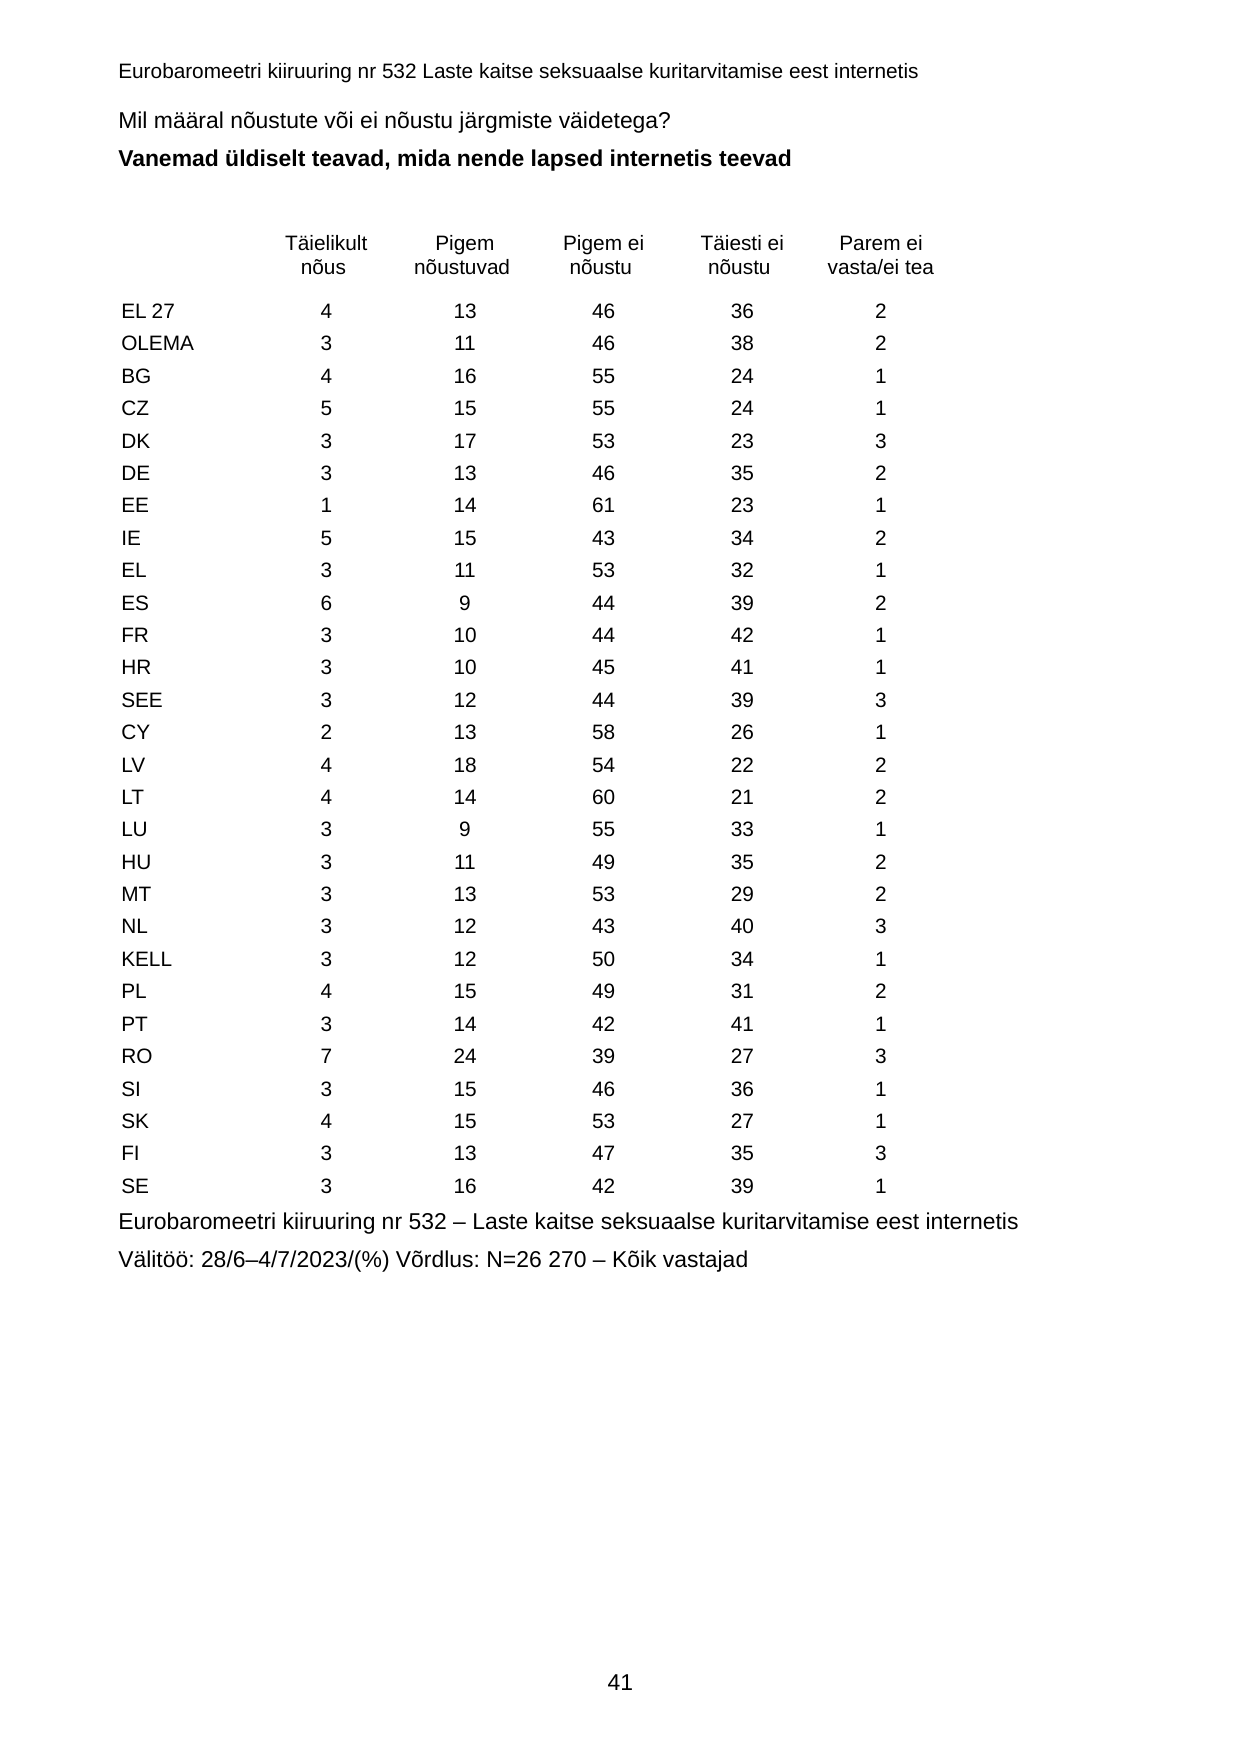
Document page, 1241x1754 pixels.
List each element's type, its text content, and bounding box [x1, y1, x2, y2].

table_cell 26 [673, 716, 811, 748]
table_cell 12 [395, 943, 534, 975]
table_cell RO [118, 1040, 257, 1072]
table_header [118, 215, 257, 295]
table_cell 31 [673, 975, 811, 1007]
table_cell 5 [257, 521, 395, 554]
table_cell 50 [534, 943, 673, 975]
table_cell 11 [395, 554, 534, 586]
table_cell 3 [257, 327, 395, 359]
table_cell FR [118, 619, 257, 651]
table_cell 16 [395, 1169, 534, 1202]
table_cell 21 [673, 781, 811, 813]
table_cell 1 [811, 392, 950, 424]
table_header Täiesti ei nõustu [673, 215, 811, 295]
table_cell 4 [257, 975, 395, 1007]
table_cell 2 [811, 845, 950, 878]
table_cell 15 [395, 1072, 534, 1104]
table_cell 46 [534, 457, 673, 489]
table_cell 2 [811, 521, 950, 554]
text Vanemad üldiselt teavad, mida nende lapsed internetis teevad [118, 145, 1122, 171]
table_cell 55 [534, 813, 673, 845]
table_cell 1 [811, 1169, 950, 1202]
table_cell 53 [534, 1105, 673, 1137]
table_cell 11 [395, 845, 534, 878]
table_cell 35 [673, 845, 811, 878]
table_cell 3 [257, 1008, 395, 1040]
table_cell 60 [534, 781, 673, 813]
table_cell 3 [257, 1169, 395, 1202]
table_cell 7 [257, 1040, 395, 1072]
table_cell 1 [811, 651, 950, 683]
table_cell 1 [811, 943, 950, 975]
table_cell 53 [534, 424, 673, 457]
table_cell 2 [811, 586, 950, 619]
table_cell SK [118, 1105, 257, 1137]
table_cell 3 [257, 684, 395, 716]
table_cell 1 [811, 619, 950, 651]
table_cell 22 [673, 748, 811, 781]
table_cell 9 [395, 586, 534, 619]
table_cell 4 [257, 1105, 395, 1137]
table_cell 2 [811, 748, 950, 781]
table_cell 1 [811, 489, 950, 521]
table_cell 4 [257, 748, 395, 781]
table_cell 32 [673, 554, 811, 586]
table_cell PT [118, 1008, 257, 1040]
table_cell 13 [395, 716, 534, 748]
table_cell 2 [811, 295, 950, 327]
table_cell SEE [118, 684, 257, 716]
table_cell 44 [534, 684, 673, 716]
table_cell 35 [673, 457, 811, 489]
table_cell 55 [534, 392, 673, 424]
table_cell 3 [257, 813, 395, 845]
table_cell 3 [811, 424, 950, 457]
table_cell 13 [395, 878, 534, 910]
table_cell ES [118, 586, 257, 619]
table_cell 43 [534, 521, 673, 554]
table_cell SE [118, 1169, 257, 1202]
table_cell 1 [811, 360, 950, 392]
table_cell 2 [811, 327, 950, 359]
table_cell 4 [257, 781, 395, 813]
table_cell 13 [395, 1137, 534, 1169]
table_cell 49 [534, 845, 673, 878]
table_header Pigem nõustuvad [395, 215, 534, 295]
table_cell 47 [534, 1137, 673, 1169]
table_cell 3 [257, 878, 395, 910]
table_cell 45 [534, 651, 673, 683]
table_cell 3 [257, 651, 395, 683]
table_cell 14 [395, 781, 534, 813]
table_cell 3 [811, 684, 950, 716]
table_cell 24 [395, 1040, 534, 1072]
table_cell 41 [673, 651, 811, 683]
table_cell 29 [673, 878, 811, 910]
table_cell LT [118, 781, 257, 813]
table_cell 2 [811, 975, 950, 1007]
table_cell DE [118, 457, 257, 489]
table_cell IE [118, 521, 257, 554]
table_cell 54 [534, 748, 673, 781]
table_cell 3 [257, 424, 395, 457]
table_cell 6 [257, 586, 395, 619]
table_cell 3 [811, 1040, 950, 1072]
table_cell EL 27 [118, 295, 257, 327]
table_cell 36 [673, 1072, 811, 1104]
table_cell 2 [257, 716, 395, 748]
table_cell 13 [395, 295, 534, 327]
table_cell 14 [395, 1008, 534, 1040]
text Välitöö: 28/6–4/7/2023/(%) Võrdlus: N=26 270 – Kõik vastajad [118, 1246, 1122, 1272]
table_cell 39 [673, 684, 811, 716]
table_cell 15 [395, 392, 534, 424]
table_cell 38 [673, 327, 811, 359]
table_cell 1 [811, 716, 950, 748]
table_cell 9 [395, 813, 534, 845]
text Mil määral nõustute või ei nõustu järgmiste väidetega? [118, 107, 1122, 133]
table_cell 11 [395, 327, 534, 359]
table_cell 17 [395, 424, 534, 457]
table_cell 46 [534, 327, 673, 359]
table_cell 15 [395, 1105, 534, 1137]
table_cell 36 [673, 295, 811, 327]
table_cell 42 [534, 1008, 673, 1040]
table_cell 3 [257, 619, 395, 651]
table_cell CY [118, 716, 257, 748]
table_cell 4 [257, 295, 395, 327]
table_header Täielikult nõus [257, 215, 395, 295]
table_cell 1 [811, 1072, 950, 1104]
table_cell 23 [673, 489, 811, 521]
table_cell 39 [534, 1040, 673, 1072]
table_cell 49 [534, 975, 673, 1007]
table_cell 53 [534, 554, 673, 586]
table_cell 16 [395, 360, 534, 392]
table_cell 35 [673, 1137, 811, 1169]
table_cell 3 [257, 1137, 395, 1169]
table_cell EE [118, 489, 257, 521]
table_cell 5 [257, 392, 395, 424]
text Eurobaromeetri kiiruuring nr 532 – Laste kaitse seksuaalse kuritarvitamise eest internetis [118, 1208, 1122, 1234]
table_cell 3 [257, 1072, 395, 1104]
table_header Parem ei vasta/ei tea [811, 215, 950, 295]
table_cell DK [118, 424, 257, 457]
table_cell 3 [257, 943, 395, 975]
table_cell PL [118, 975, 257, 1007]
table_cell 41 [673, 1008, 811, 1040]
table_cell 42 [673, 619, 811, 651]
table_cell BG [118, 360, 257, 392]
table_cell 27 [673, 1105, 811, 1137]
table_cell 18 [395, 748, 534, 781]
table_cell LV [118, 748, 257, 781]
table_cell 24 [673, 360, 811, 392]
table_cell 10 [395, 619, 534, 651]
table_cell 2 [811, 781, 950, 813]
table_cell 53 [534, 878, 673, 910]
table_cell 1 [257, 489, 395, 521]
table_header Pigem ei nõustu [534, 215, 673, 295]
table_cell 1 [811, 813, 950, 845]
table_cell 3 [257, 554, 395, 586]
table_cell OLEMA [118, 327, 257, 359]
table_cell 44 [534, 586, 673, 619]
table_cell 46 [534, 1072, 673, 1104]
table_cell 15 [395, 521, 534, 554]
table_cell FI [118, 1137, 257, 1169]
table_cell EL [118, 554, 257, 586]
table_cell 44 [534, 619, 673, 651]
table_cell 39 [673, 1169, 811, 1202]
table_cell 27 [673, 1040, 811, 1072]
table_cell 12 [395, 910, 534, 943]
table_cell MT [118, 878, 257, 910]
table_cell 4 [257, 360, 395, 392]
table_cell NL [118, 910, 257, 943]
table_cell 55 [534, 360, 673, 392]
table_cell 39 [673, 586, 811, 619]
table_cell 3 [811, 910, 950, 943]
table_cell 14 [395, 489, 534, 521]
table_cell 10 [395, 651, 534, 683]
table_cell 13 [395, 457, 534, 489]
table_cell 34 [673, 521, 811, 554]
table_cell 34 [673, 943, 811, 975]
table_cell 40 [673, 910, 811, 943]
table_cell 3 [257, 910, 395, 943]
table_cell HR [118, 651, 257, 683]
table_cell 42 [534, 1169, 673, 1202]
table_cell 15 [395, 975, 534, 1007]
table_cell 3 [811, 1137, 950, 1169]
table_cell 33 [673, 813, 811, 845]
table_cell 1 [811, 1008, 950, 1040]
table_cell 58 [534, 716, 673, 748]
table_cell HU [118, 845, 257, 878]
table_cell 12 [395, 684, 534, 716]
table_cell SI [118, 1072, 257, 1104]
table_cell 2 [811, 457, 950, 489]
table_cell 61 [534, 489, 673, 521]
table_cell KELL [118, 943, 257, 975]
table_cell 1 [811, 554, 950, 586]
table_cell 3 [257, 845, 395, 878]
table_cell 1 [811, 1105, 950, 1137]
table_cell 46 [534, 295, 673, 327]
table_cell 3 [257, 457, 395, 489]
table_cell LU [118, 813, 257, 845]
table_cell CZ [118, 392, 257, 424]
table_cell 43 [534, 910, 673, 943]
table_cell 24 [673, 392, 811, 424]
table_cell 23 [673, 424, 811, 457]
table_cell 2 [811, 878, 950, 910]
